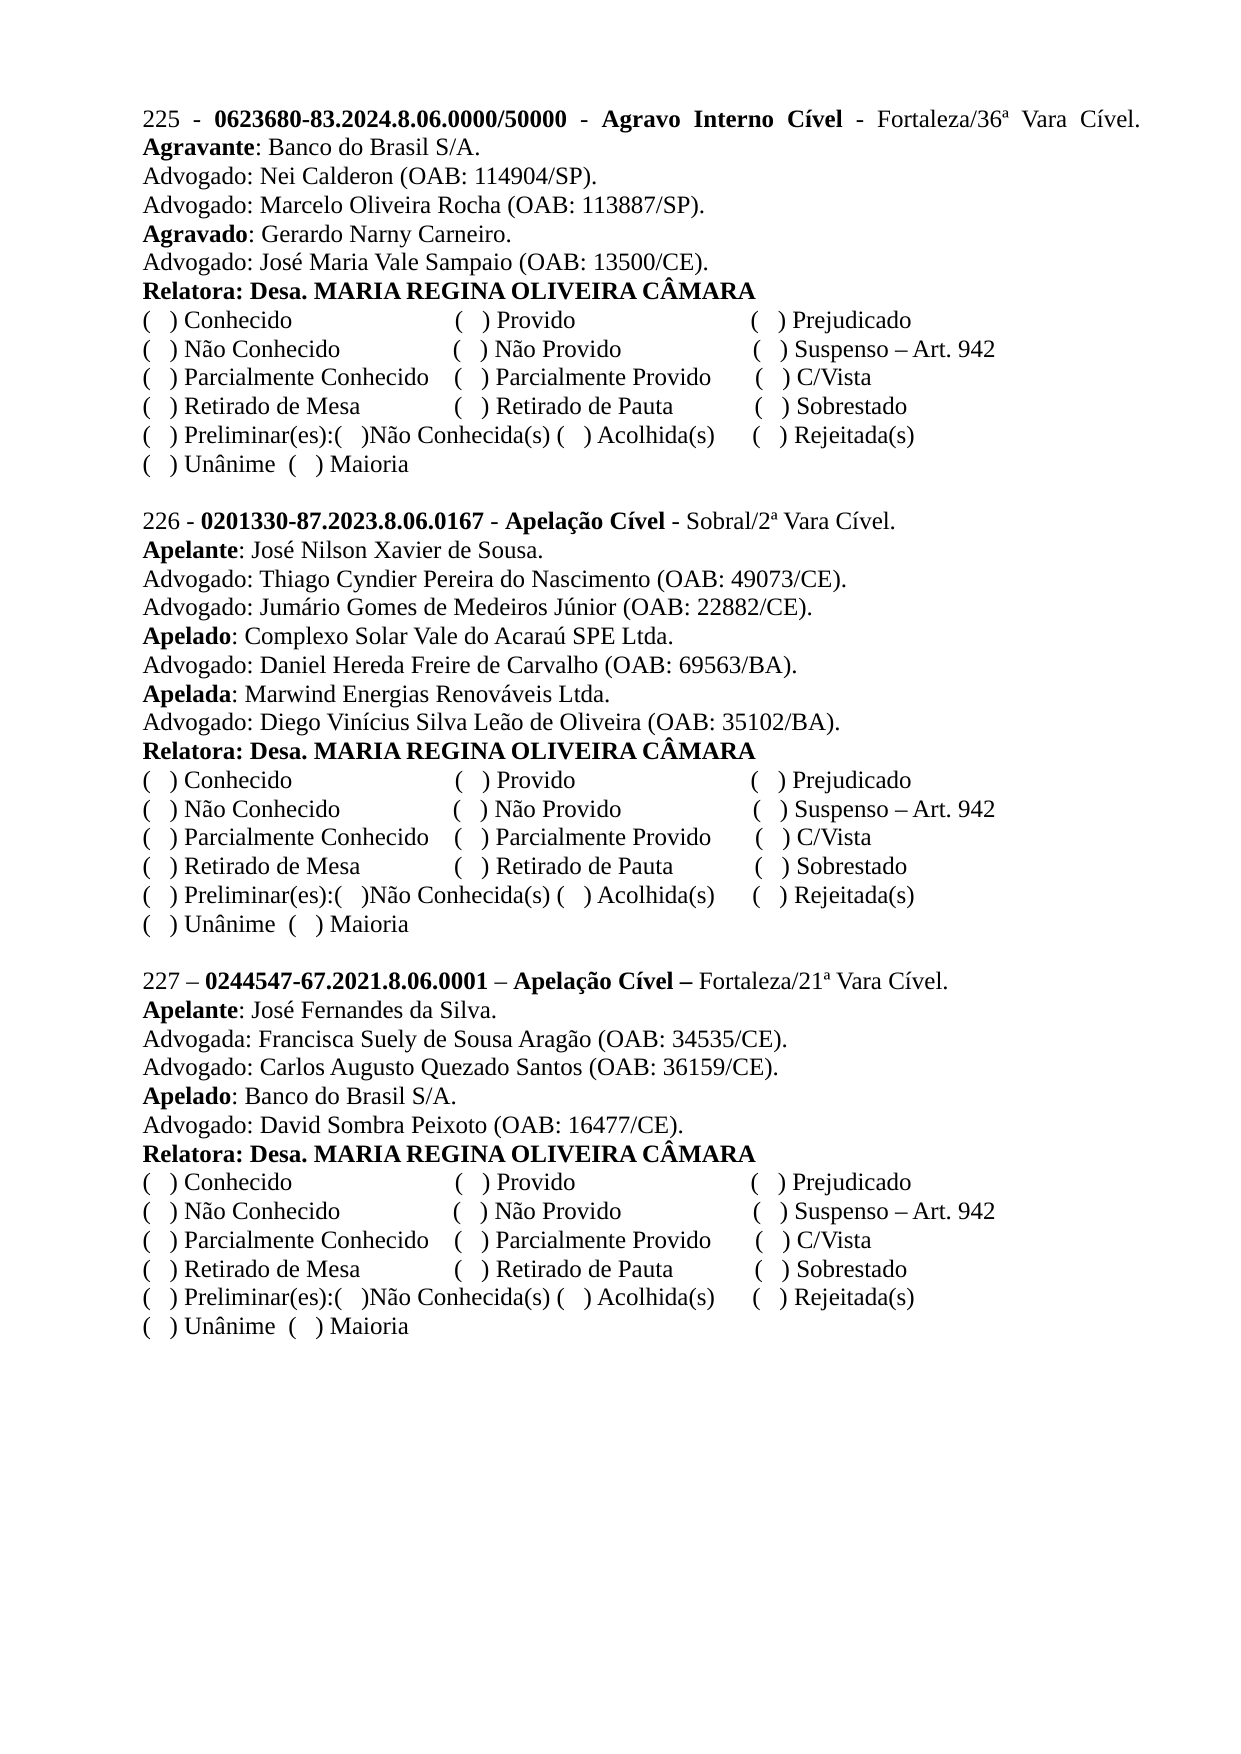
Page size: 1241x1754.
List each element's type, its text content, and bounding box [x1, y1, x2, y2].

text ( ) Retirado de Mesa ( ) Retirado de Pauta ( ) Sobrestado [142, 391, 1158, 420]
text Relatora: Desa. MARIA REGINA OLIVEIRA CÂMARA [142, 276, 1141, 305]
text Advogado: Thiago Cyndier Pereira do Nascimento (OAB: 49073/CE). [142, 564, 1141, 592]
text ( ) Retirado de Mesa ( ) Retirado de Pauta ( ) Sobrestado [142, 1254, 1158, 1282]
text ( ) Não Conhecido ( ) Não Provido ( ) Suspenso – Art. 942 [142, 1196, 1158, 1225]
text Agravado: Gerardo Narny Carneiro. [142, 219, 1141, 247]
text Apelado: Complexo Solar Vale do Acaraú SPE Ltda. [142, 621, 1141, 650]
text ( ) Retirado de Mesa ( ) Retirado de Pauta ( ) Sobrestado [142, 851, 1158, 880]
text Apelante: José Nilson Xavier de Sousa. [142, 535, 1141, 564]
text Advogada: Francisca Suely de Sousa Aragão (OAB: 34535/CE). [142, 1024, 1141, 1052]
text Apelada: Marwind Energias Renováveis Ltda. [142, 679, 1141, 707]
text ( ) Não Conhecido ( ) Não Provido ( ) Suspenso – Art. 942 [142, 334, 1158, 362]
text 227 – 0244547-67.2021.8.06.0001 – Apelação Cível – Fortaleza/21ª Vara Cível. [142, 966, 1141, 995]
text 226 - 0201330-87.2023.8.06.0167 - Apelação Cível - Sobral/2ª Vara Cível. [142, 506, 1141, 535]
text ( ) Não Conhecido ( ) Não Provido ( ) Suspenso – Art. 942 [142, 794, 1158, 822]
text ( ) Parcialmente Conhecido ( ) Parcialmente Provido ( ) C/Vista [142, 1225, 1158, 1254]
text 225 - 0623680-83.2024.8.06.0000/50000 - Agravo Interno Cível - Fortaleza/36ª Vara Cível. Agravante: Banco do Brasil S/A. [142, 104, 1141, 161]
text Advogado: Jumário Gomes de Medeiros Júnior (OAB: 22882/CE). [142, 592, 1141, 621]
text Advogado: Nei Calderon (OAB: 114904/SP). [142, 161, 1141, 190]
text Relatora: Desa. MARIA REGINA OLIVEIRA CÂMARA [142, 1139, 1141, 1167]
text ( ) Unânime ( ) Maioria [142, 909, 1158, 937]
text Advogado: David Sombra Peixoto (OAB: 16477/CE). [142, 1110, 1141, 1139]
text Relatora: Desa. MARIA REGINA OLIVEIRA CÂMARA [142, 736, 1141, 765]
text Advogado: Carlos Augusto Quezado Santos (OAB: 36159/CE). [142, 1052, 1141, 1081]
text ( ) Parcialmente Conhecido ( ) Parcialmente Provido ( ) C/Vista [142, 362, 1158, 391]
text ( ) Conhecido ( ) Provido ( ) Prejudicado [142, 1167, 1141, 1196]
text ( ) Preliminar(es):( )Não Conhecida(s) ( ) Acolhida(s) ( ) Rejeitada(s) [142, 420, 1158, 449]
text ( ) Conhecido ( ) Provido ( ) Prejudicado [142, 305, 1141, 334]
text ( ) Unânime ( ) Maioria [142, 1311, 1158, 1340]
text ( ) Conhecido ( ) Provido ( ) Prejudicado [142, 765, 1141, 794]
text ( ) Parcialmente Conhecido ( ) Parcialmente Provido ( ) C/Vista [142, 822, 1158, 851]
text ( ) Unânime ( ) Maioria [142, 449, 1158, 477]
text Apelante: José Fernandes da Silva. [142, 995, 1141, 1024]
text Advogado: Diego Vinícius Silva Leão de Oliveira (OAB: 35102/BA). [142, 707, 1141, 736]
text ( ) Preliminar(es):( )Não Conhecida(s) ( ) Acolhida(s) ( ) Rejeitada(s) [142, 1282, 1158, 1311]
text ( ) Preliminar(es):( )Não Conhecida(s) ( ) Acolhida(s) ( ) Rejeitada(s) [142, 880, 1158, 909]
text Advogado: Marcelo Oliveira Rocha (OAB: 113887/SP). [142, 190, 1141, 219]
text Advogado: Daniel Hereda Freire de Carvalho (OAB: 69563/BA). [142, 650, 1141, 679]
text Apelado: Banco do Brasil S/A. [142, 1081, 1141, 1110]
text Advogado: José Maria Vale Sampaio (OAB: 13500/CE). [142, 247, 1141, 276]
